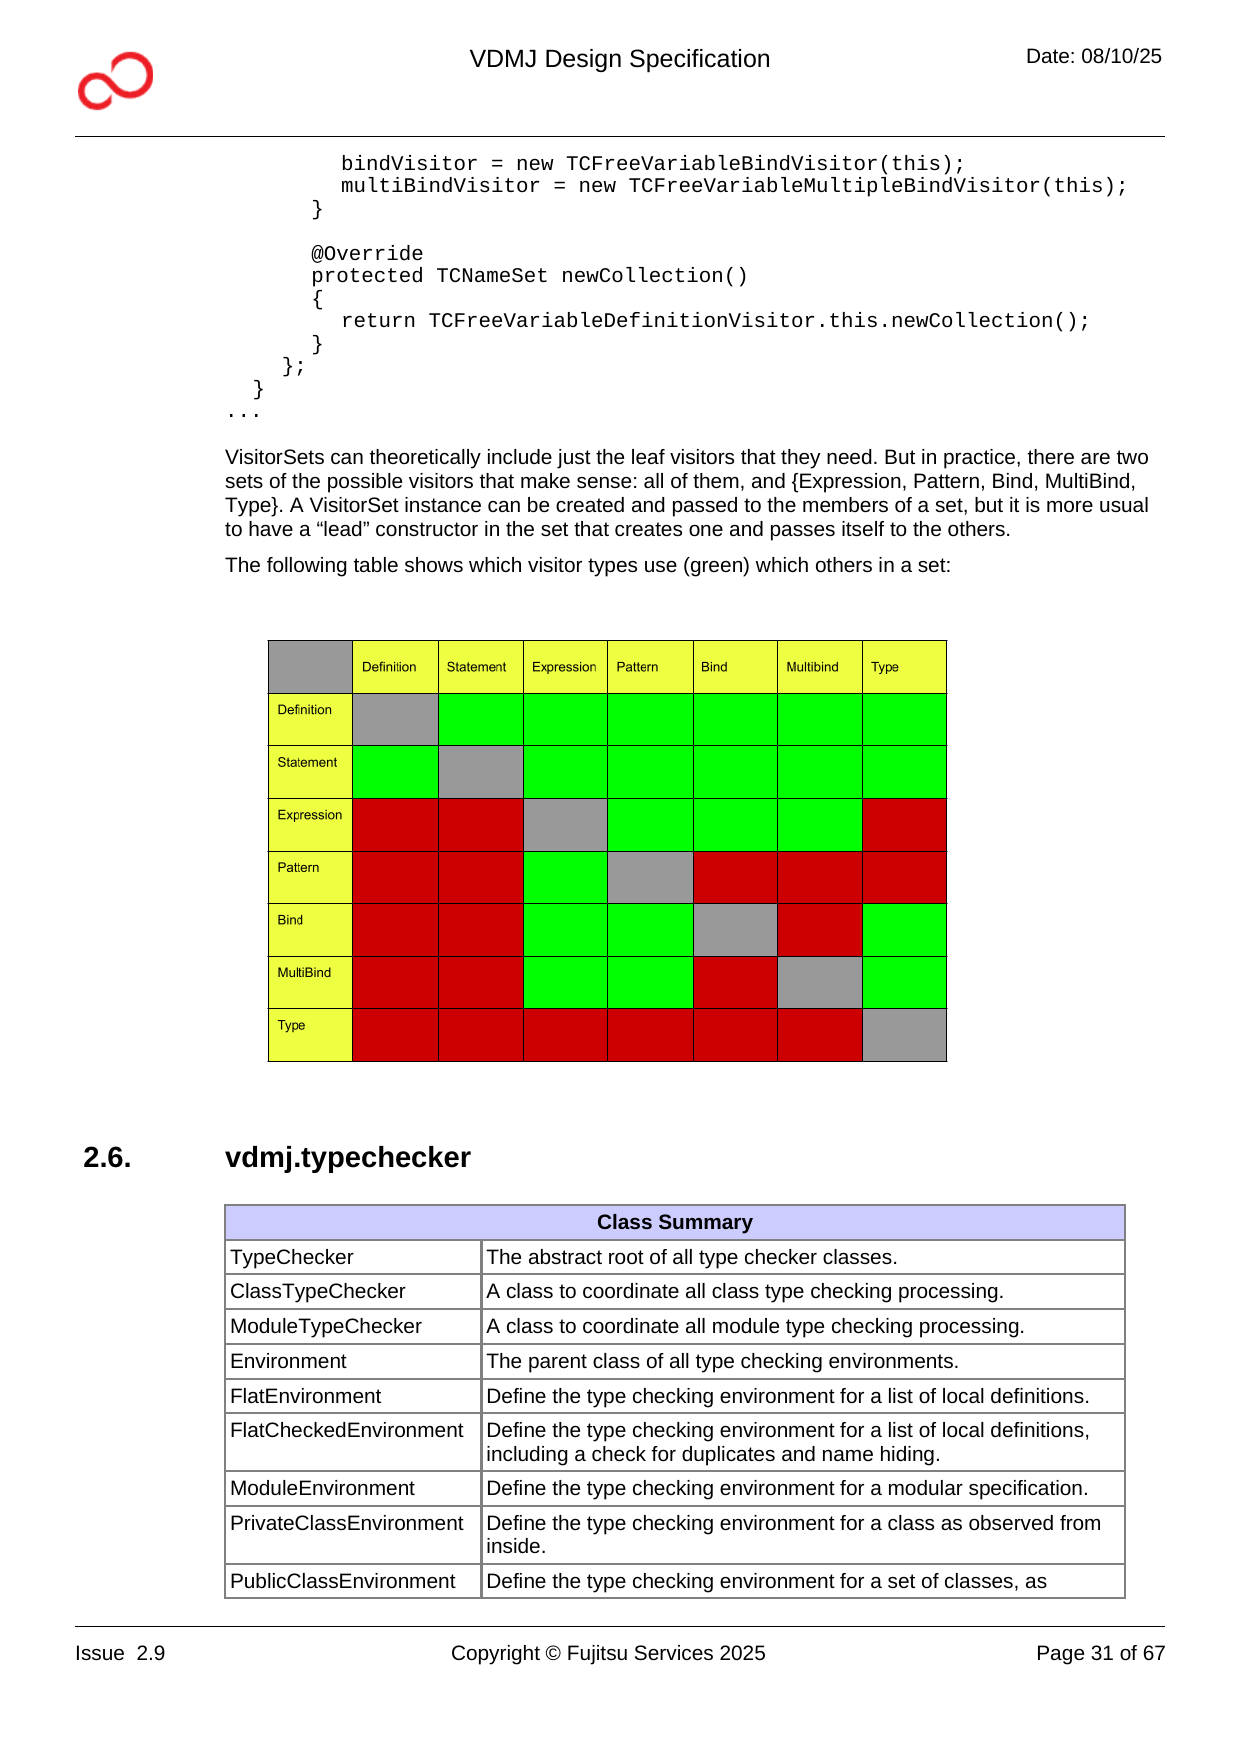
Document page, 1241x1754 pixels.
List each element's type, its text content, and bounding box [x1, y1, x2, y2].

subtitle vdmj.typechecker [75, 1119, 1165, 1174]
table_cell PublicClassEnvironment [226, 1565, 480, 1597]
picture [150, 589, 1091, 1119]
table_cell A class to coordinate all module type checking processing. [483, 1310, 1124, 1343]
text bindVisitor = new TCFreeVariableBindVisitor(this); [225, 152, 1165, 175]
table_cell ModuleTypeChecker [226, 1310, 480, 1343]
table_cell Define the type checking environment for a class as observed from inside. [483, 1507, 1124, 1563]
table_cell TypeChecker [226, 1241, 480, 1273]
text } [225, 332, 1165, 355]
table_cell Environment [226, 1345, 480, 1377]
text The following table shows which visitor types use (green) which others in a set: [225, 553, 1165, 577]
table_cell The parent class of all type checking environments. [483, 1345, 1124, 1377]
text } [225, 377, 1165, 400]
table_cell FlatCheckedEnvironment [226, 1414, 480, 1470]
table_cell Define the type checking environment for a list of local definitions, including a check for duplicates and name hiding. [483, 1414, 1124, 1470]
text VisitorSets can theoretically include just the leaf visitors that they need. But in practice, there are two sets of the possible visitors that make sense: all of them, and {Expression, Pattern, Bind, MultiBind, Type}. A VisitorSet instance can be created and passed to the members of a set, but it is more usual to have a “lead” constructor in the set that creates one and passes itself to the others. [225, 445, 1165, 541]
table_cell The abstract root of all type checker classes. [483, 1241, 1124, 1273]
table_header Class Summary [226, 1206, 1124, 1239]
table_cell A class to coordinate all class type checking processing. [483, 1275, 1124, 1308]
text }; [225, 355, 1165, 377]
text return TCFreeVariableDefinitionVisitor.this.newCollection(); [225, 310, 1165, 332]
table_cell ModuleEnvironment [226, 1472, 480, 1505]
text protected TCNameSet newCollection() [225, 265, 1165, 287]
text ... [225, 400, 1165, 422]
table_cell PrivateClassEnvironment [226, 1507, 480, 1563]
picture [78, 44, 153, 120]
table_cell Define the type checking environment for a modular specification. [483, 1472, 1124, 1505]
table_cell Define the type checking environment for a set of classes, as [483, 1565, 1124, 1597]
text } [225, 197, 1165, 220]
table_cell ClassTypeChecker [226, 1275, 480, 1308]
text multiBindVisitor = new TCFreeVariableMultipleBindVisitor(this); [225, 175, 1165, 197]
text @Override [225, 242, 1165, 265]
table_cell Define the type checking environment for a list of local definitions. [483, 1380, 1124, 1412]
text { [225, 287, 1165, 310]
table_cell FlatEnvironment [226, 1380, 480, 1412]
